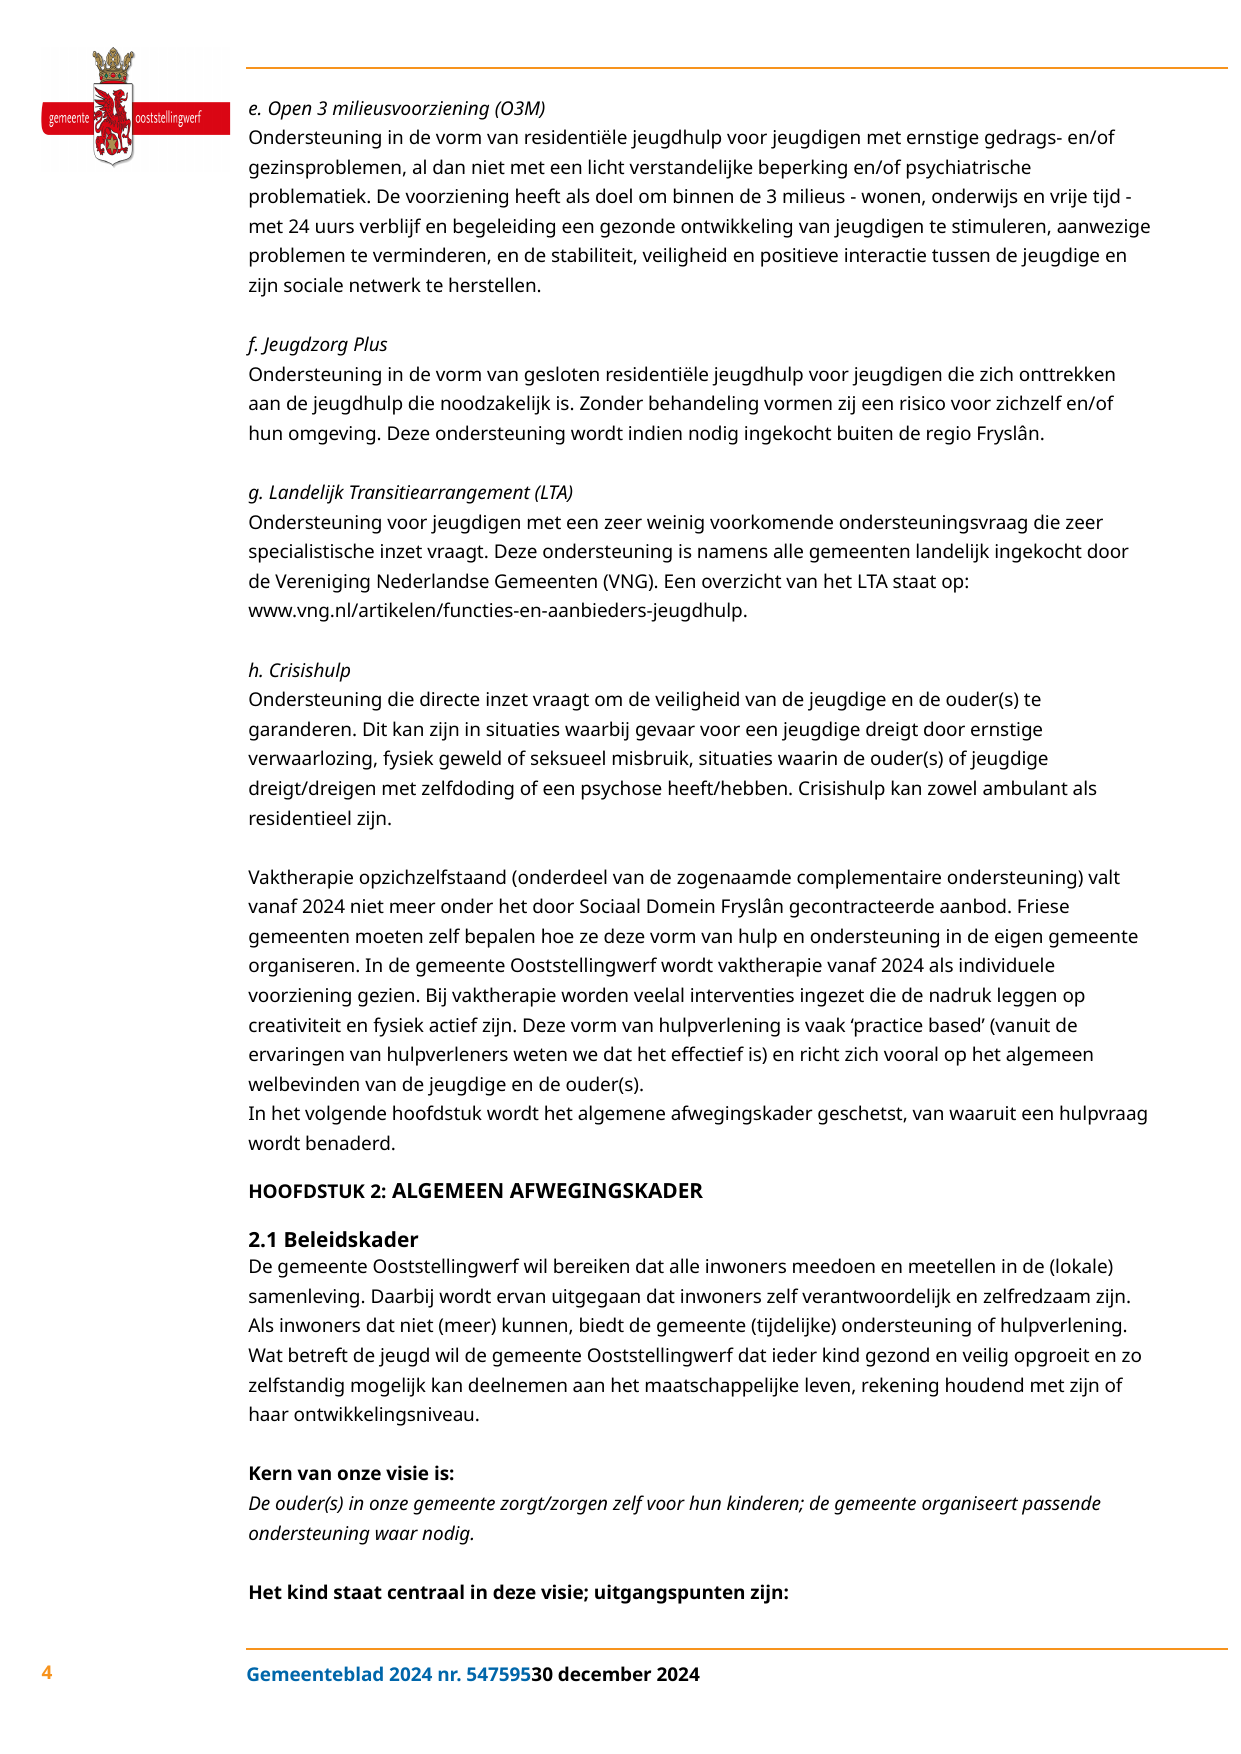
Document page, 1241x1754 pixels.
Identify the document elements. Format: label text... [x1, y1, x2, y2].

text Het kind staat centraal in deze visie; uitgangspunten zijn: [248, 1579, 1152, 1605]
text h. Crisishulp [248, 657, 1152, 683]
picture [41, 47, 231, 172]
text De gemeente Ooststellingwerf wil bereiken dat alle inwoners meedoen en meetellen in de (lokale) samenleving. Daarbij wordt ervan uitgegaan dat inwoners zelf verantwoordelijk en zelfredzaam zijn. Als inwoners dat niet (meer) kunnen, biedt de gemeente (tijdelijke) ondersteuning of hulpverlening. Wat betreft de jeugd wil de gemeente Ooststellingwerf dat ieder kind gezond en veilig opgroeit en zo zelfstandig mogelijk kan deelnemen aan het maatschappelijke leven, rekening houdend met zijn of haar ontwikkelingsniveau. [248, 1253, 1152, 1427]
text Kern van onze visie is: [248, 1461, 1152, 1486]
text Ondersteuning in de vorm van residentiële jeugdhulp voor jeugdigen met ernstige gedrags- en/of gezinsproblemen, al dan niet met een licht verstandelijke beperking en/of psychiatrische problematiek. De voorziening heeft als doel om binnen de 3 milieus - wonen, onderwijs en vrije tijd - met 24 uurs verblijf en begeleiding een gezonde ontwikkeling van jeugdigen te stimuleren, aanwezige problemen te verminderen, en de stabiliteit, veiligheid en positieve interactie tussen de jeugdige en zijn sociale netwerk te herstellen. [248, 124, 1152, 298]
text Ondersteuning die directe inzet vraagt om de veiligheid van de jeugdige en de ouder(s) te garanderen. Dit kan zijn in situaties waarbij gevaar voor een jeugdige dreigt door ernstige verwaarlozing, fysiek geweld of seksueel misbruik, situaties waarin de ouder(s) of jeugdige dreigt/dreigen met zelfdoding of een psychose heeft/hebben. Crisishulp kan zowel ambulant als residentieel zijn. [248, 686, 1152, 831]
text g. Landelijk Transitiearrangement (LTA) [248, 479, 1152, 505]
text Ondersteuning in de vorm van gesloten residentiële jeugdhulp voor jeugdigen die zich onttrekken aan de jeugdhulp die noodzakelijk is. Zonder behandeling vormen zij een risico voor zichzelf en/of hun omgeving. Deze ondersteuning wordt indien nodig ingekocht buiten de regio Fryslân. [248, 361, 1152, 446]
text f. Jeugdzorg Plus [248, 331, 1152, 357]
text 2.1 Beleidskader [248, 1225, 1152, 1253]
text HOOFDSTUK 2: ALGEMEEN AFWEGINGSKADER [248, 1176, 1152, 1204]
text De ouder(s) in onze gemeente zorgt/zorgen zelf voor hun kinderen; de gemeente organiseert passende ondersteuning waar nodig. [248, 1490, 1152, 1546]
text Ondersteuning voor jeugdigen met een zeer weinig voorkomende ondersteuningsvraag die zeer specialistische inzet vraagt. Deze ondersteuning is namens alle gemeenten landelijk ingekocht door de Vereniging Nederlandse Gemeenten (VNG). Een overzicht van het LTA staat op: www.vng.nl/artikelen/functies-en-aanbieders-jeugdhulp. [248, 509, 1152, 623]
text In het volgende hoofdstuk wordt het algemene afwegingskader geschetst, van waaruit een hulpvraag wordt benaderd. [248, 1101, 1152, 1156]
text Vaktherapie opzichzelfstaand (onderdeel van de zogenaamde complementaire ondersteuning) valt vanaf 2024 niet meer onder het door Sociaal Domein Fryslân gecontracteerde aanbod. Friese gemeenten moeten zelf bepalen hoe ze deze vorm van hulp en ondersteuning in de eigen gemeente organiseren. In de gemeente Ooststellingwerf wordt vaktherapie vanaf 2024 als individuele voorziening gezien. Bij vaktherapie worden veelal interventies ingezet die de nadruk leggen op creativiteit en fysiek actief zijn. Deze vorm van hulpverlening is vaak ‘practice based’ (vanuit de ervaringen van hulpverleners weten we dat het effectief is) en richt zich vooral op het algemeen welbevinden van de jeugdige en de ouder(s). [248, 864, 1152, 1097]
text e. Open 3 milieusvoorziening (O3M) [248, 95, 1152, 121]
